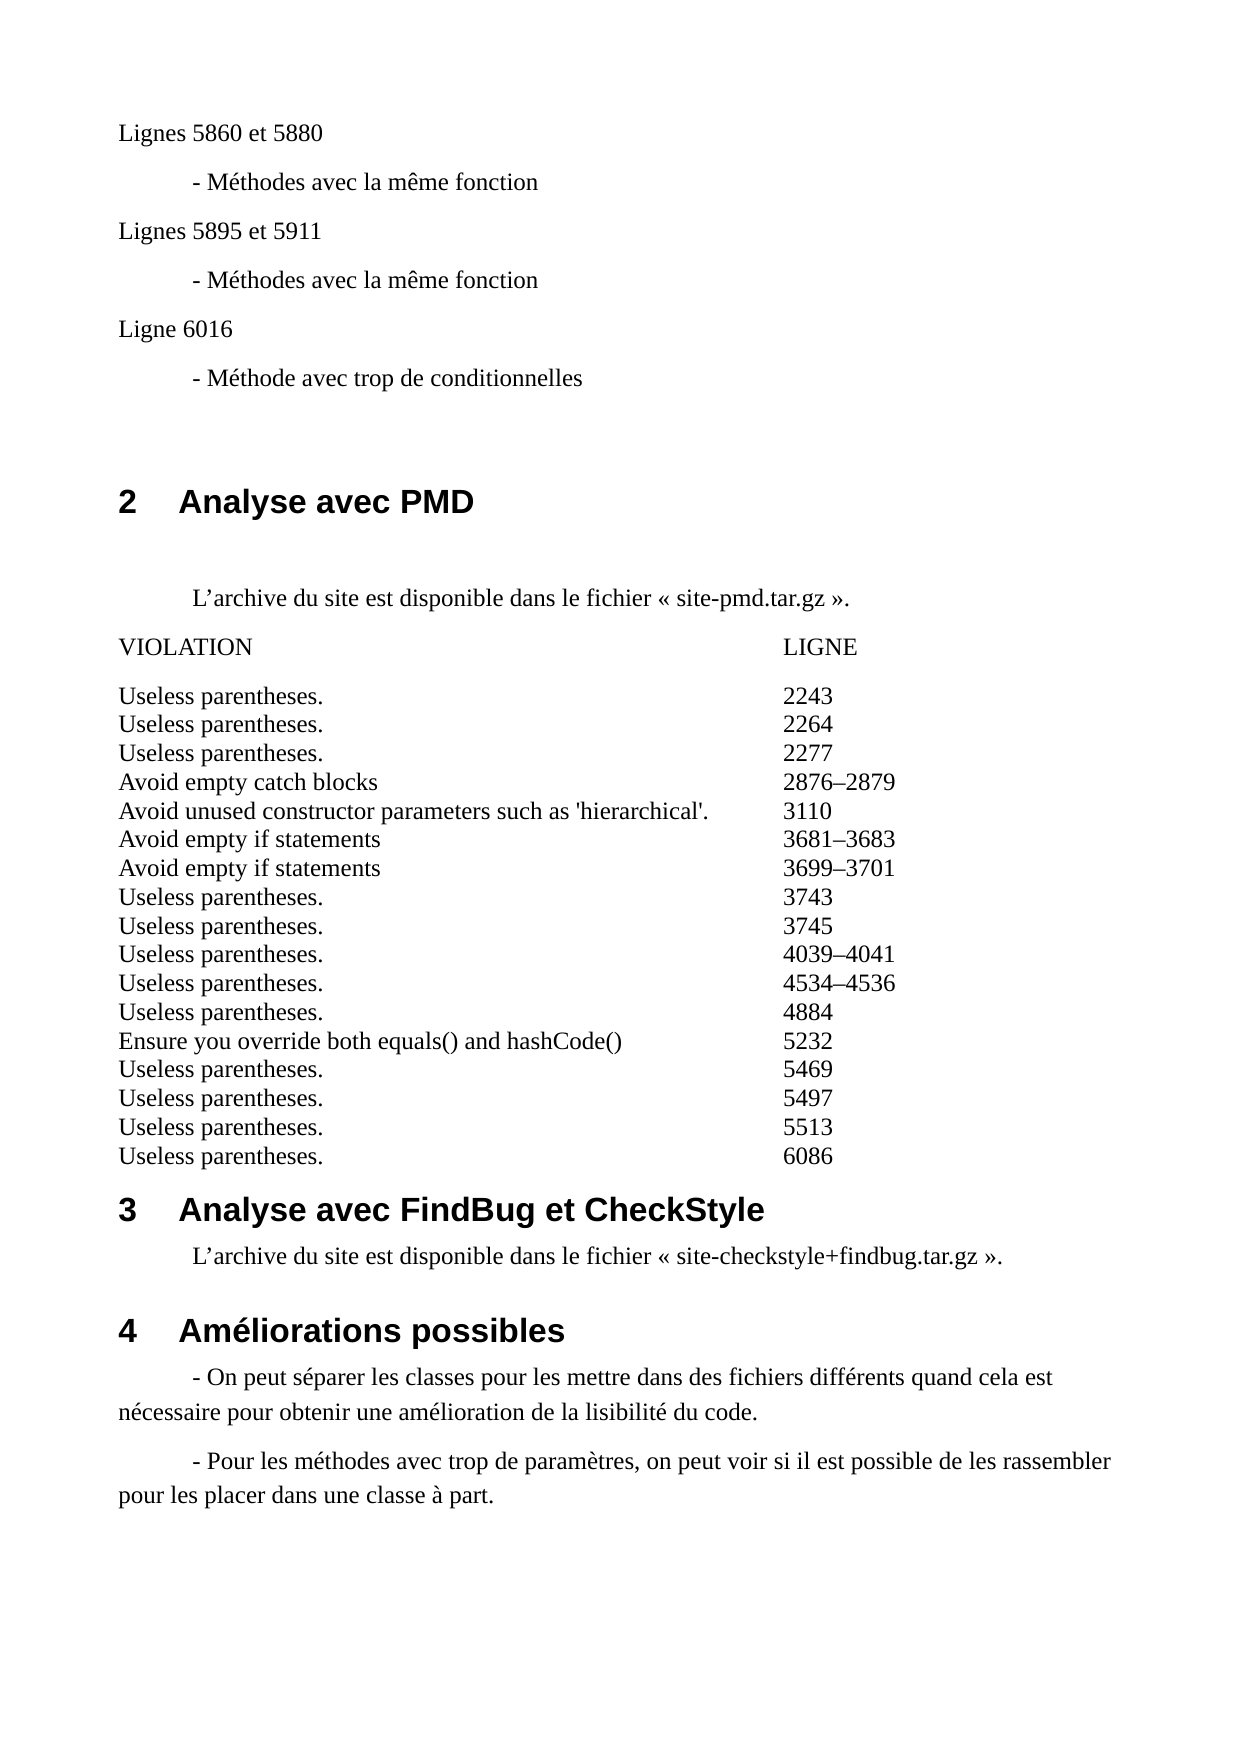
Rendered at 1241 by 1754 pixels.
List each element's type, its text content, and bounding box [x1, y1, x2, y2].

text Lignes 5860 et 5880 [118, 118, 1122, 147]
text - Méthode avec trop de conditionnelles [118, 363, 1122, 392]
text Useless parentheses. 3743 [118, 882, 1122, 911]
text Useless parentheses. 3745 [118, 911, 1122, 939]
text Useless parentheses. 4039–4041 [118, 939, 1122, 968]
text - Pour les méthodes avec trop de paramètres, on peut voir si il est possible de les rassembler pour les placer dans une classe à part. [118, 1446, 1122, 1509]
text Lignes 5895 et 5911 [118, 216, 1122, 245]
text Avoid empty if statements 3699–3701 [118, 853, 1122, 882]
text Useless parentheses. 4534–4536 [118, 968, 1122, 997]
text Avoid empty if statements 3681–3683 [118, 824, 1122, 853]
text Useless parentheses. 2277 [118, 738, 1122, 767]
subtitle Analyse avec FindBug et CheckStyle [118, 1190, 1122, 1229]
text Avoid unused constructor parameters such as 'hierarchical'. 3110 [118, 796, 1122, 824]
subtitle Améliorations possibles [118, 1311, 1122, 1350]
text Useless parentheses. 5497 [118, 1083, 1122, 1112]
text Avoid empty catch blocks 2876–2879 [118, 767, 1122, 796]
text - Méthodes avec la même fonction [118, 265, 1122, 294]
text L’archive du site est disponible dans le fichier « site-pmd.tar.gz ». [118, 583, 1122, 611]
text Useless parentheses. 2243 [118, 681, 1122, 709]
text L’archive du site est disponible dans le fichier « site-checkstyle+findbug.tar.gz ». [118, 1241, 1122, 1270]
text Useless parentheses. 5513 [118, 1112, 1122, 1141]
text VIOLATION LIGNE [118, 632, 1122, 660]
subtitle Analyse avec PMD [118, 482, 1122, 521]
text Useless parentheses. 5469 [118, 1054, 1122, 1083]
text Useless parentheses. 4884 [118, 997, 1122, 1026]
text Ensure you override both equals() and hashCode() 5232 [118, 1026, 1122, 1054]
text Ligne 6016 [118, 314, 1122, 343]
text Useless parentheses. 6086 [118, 1141, 1122, 1169]
text - Méthodes avec la même fonction [118, 167, 1122, 196]
text Useless parentheses. 2264 [118, 709, 1122, 738]
text - On peut séparer les classes pour les mettre dans des fichiers différents quand cela est nécessaire pour obtenir une amélioration de la lisibilité du code. [118, 1362, 1122, 1426]
